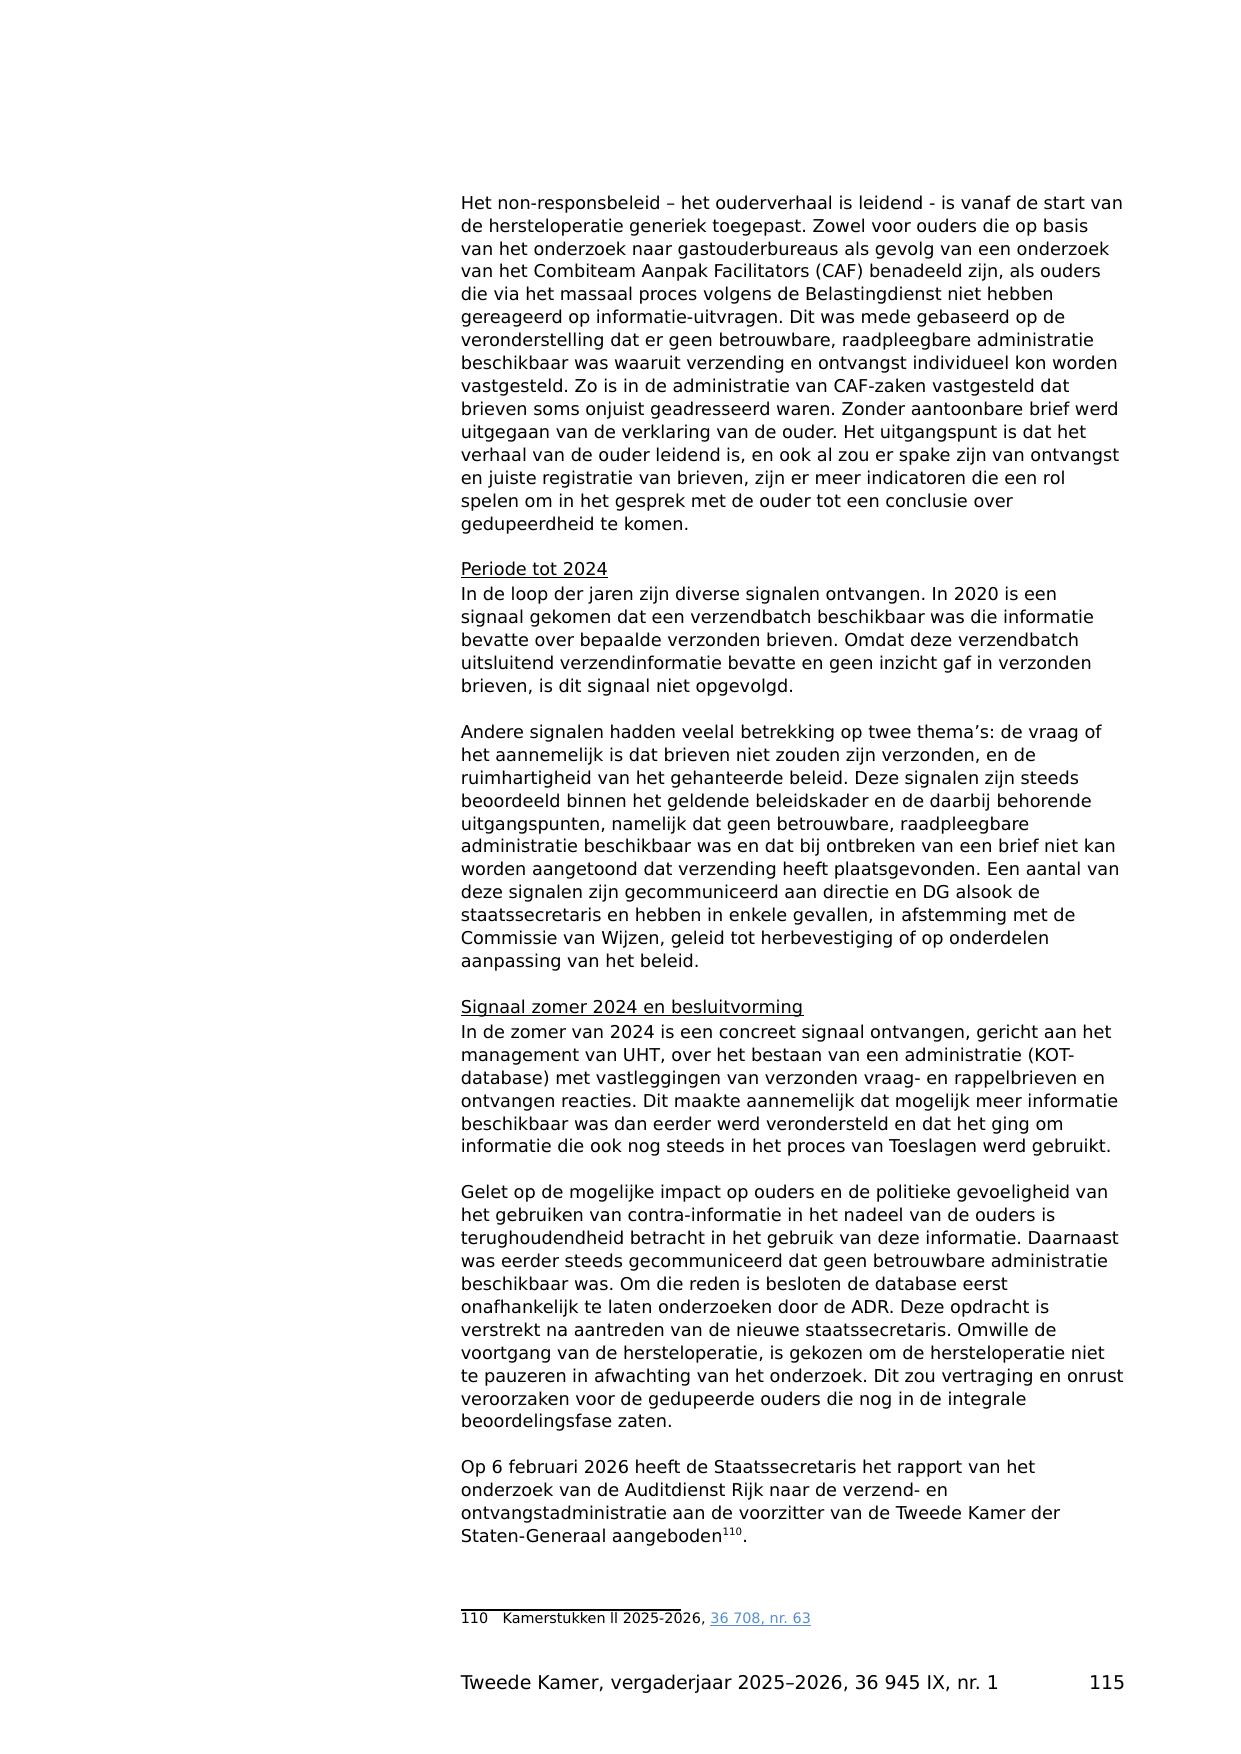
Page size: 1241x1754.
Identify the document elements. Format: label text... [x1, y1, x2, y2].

text Het non-responsbeleid – het ouderverhaal is leidend - is vanaf de start van de hersteloperatie generiek toegepast. Zowel voor ouders die op basis van het onderzoek naar gastouderbureaus als gevolg van een onderzoek van het Combiteam Aanpak Facilitators (CAF) benadeeld zijn, als ouders die via het massaal proces volgens de Belastingdienst niet hebben gereageerd op informatie-uitvragen. Dit was mede gebaseerd op de veronderstelling dat er geen betrouwbare, raadpleegbare administratie beschikbaar was waaruit verzending en ontvangst individueel kon worden vastgesteld. Zo is in de administratie van CAF-zaken vastgesteld dat brieven soms onjuist geadresseerd waren. Zonder aantoonbare brief werd uitgegaan van de verklaring van de ouder. Het uitgangspunt is dat het verhaal van de ouder leidend is, en ook al zou er spake zijn van ontvangst en juiste registratie van brieven, zijn er meer indicatoren die een rol spelen om in het gesprek met de ouder tot een conclusie over gedupeerdheid te komen. [461, 191, 1125, 534]
text Periode tot 2024 [461, 557, 1125, 580]
text Op 6 februari 2026 heeft de Staatssecretaris het rapport van het onderzoek van de Auditdienst Rijk naar de verzend- en ontvangstadministratie aan de voorzitter van de Tweede Kamer der Staten-Generaal aangeboden. [461, 1455, 1125, 1547]
text Gelet op de mogelijke impact op ouders en de politieke gevoeligheid van het gebruiken van contra-informatie in het nadeel van de ouders is terughoudendheid betracht in het gebruik van deze informatie. Daarnaast was eerder steeds gecommuniceerd dat geen betrouwbare administratie beschikbaar was. Om die reden is besloten de database eerst onafhankelijk te laten onderzoeken door de ADR. Deze opdracht is verstrekt na aantreden van de nieuwe staatssecretaris. Omwille de voortgang van de hersteloperatie, is gekozen om de hersteloperatie niet te pauzeren in afwachting van het onderzoek. Dit zou vertraging en onrust veroorzaken voor de gedupeerde ouders die nog in de integrale beoordelingsfase zaten. [461, 1180, 1125, 1432]
text In de zomer van 2024 is een concreet signaal ontvangen, gericht aan het management van UHT, over het bestaan van een administratie (KOT-database) met vastleggingen van verzonden vraag- en rappelbrieven en ontvangen reacties. Dit maakte aannemelijk dat mogelijk meer informatie beschikbaar was dan eerder werd verondersteld en dat het ging om informatie die ook nog steeds in het proces van Toeslagen werd gebruikt. [461, 1020, 1125, 1157]
text Signaal zomer 2024 en besluitvorming [461, 995, 1125, 1018]
text Andere signalen hadden veelal betrekking op twee thema’s: de vraag of het aannemelijk is dat brieven niet zouden zijn verzonden, en de ruimhartigheid van het gehanteerde beleid. Deze signalen zijn steeds beoordeeld binnen het geldende beleidskader en de daarbij behorende uitgangspunten, namelijk dat geen betrouwbare, raadpleegbare administratie beschikbaar was en dat bij ontbreken van een brief niet kan worden aangetoond dat verzending heeft plaatsgevonden. Een aantal van deze signalen zijn gecommuniceerd aan directie en DG alsook de staatssecretaris en hebben in enkele gevallen, in afstemming met de Commissie van Wijzen, geleid tot herbevestiging of op onderdelen aanpassing van het beleid. [461, 720, 1125, 972]
text __Kamerstukken ll 2025-2026, 36 708, nr. 63 [461, 1610, 1125, 1627]
text In de loop der jaren zijn diverse signalen ontvangen. In 2020 is een signaal gekomen dat een verzendbatch beschikbaar was die informatie bevatte over bepaalde verzonden brieven. Omdat deze verzendbatch uitsluitend verzendinformatie bevatte en geen inzicht gaf in verzonden brieven, is dit signaal niet opgevolgd. [461, 582, 1125, 697]
